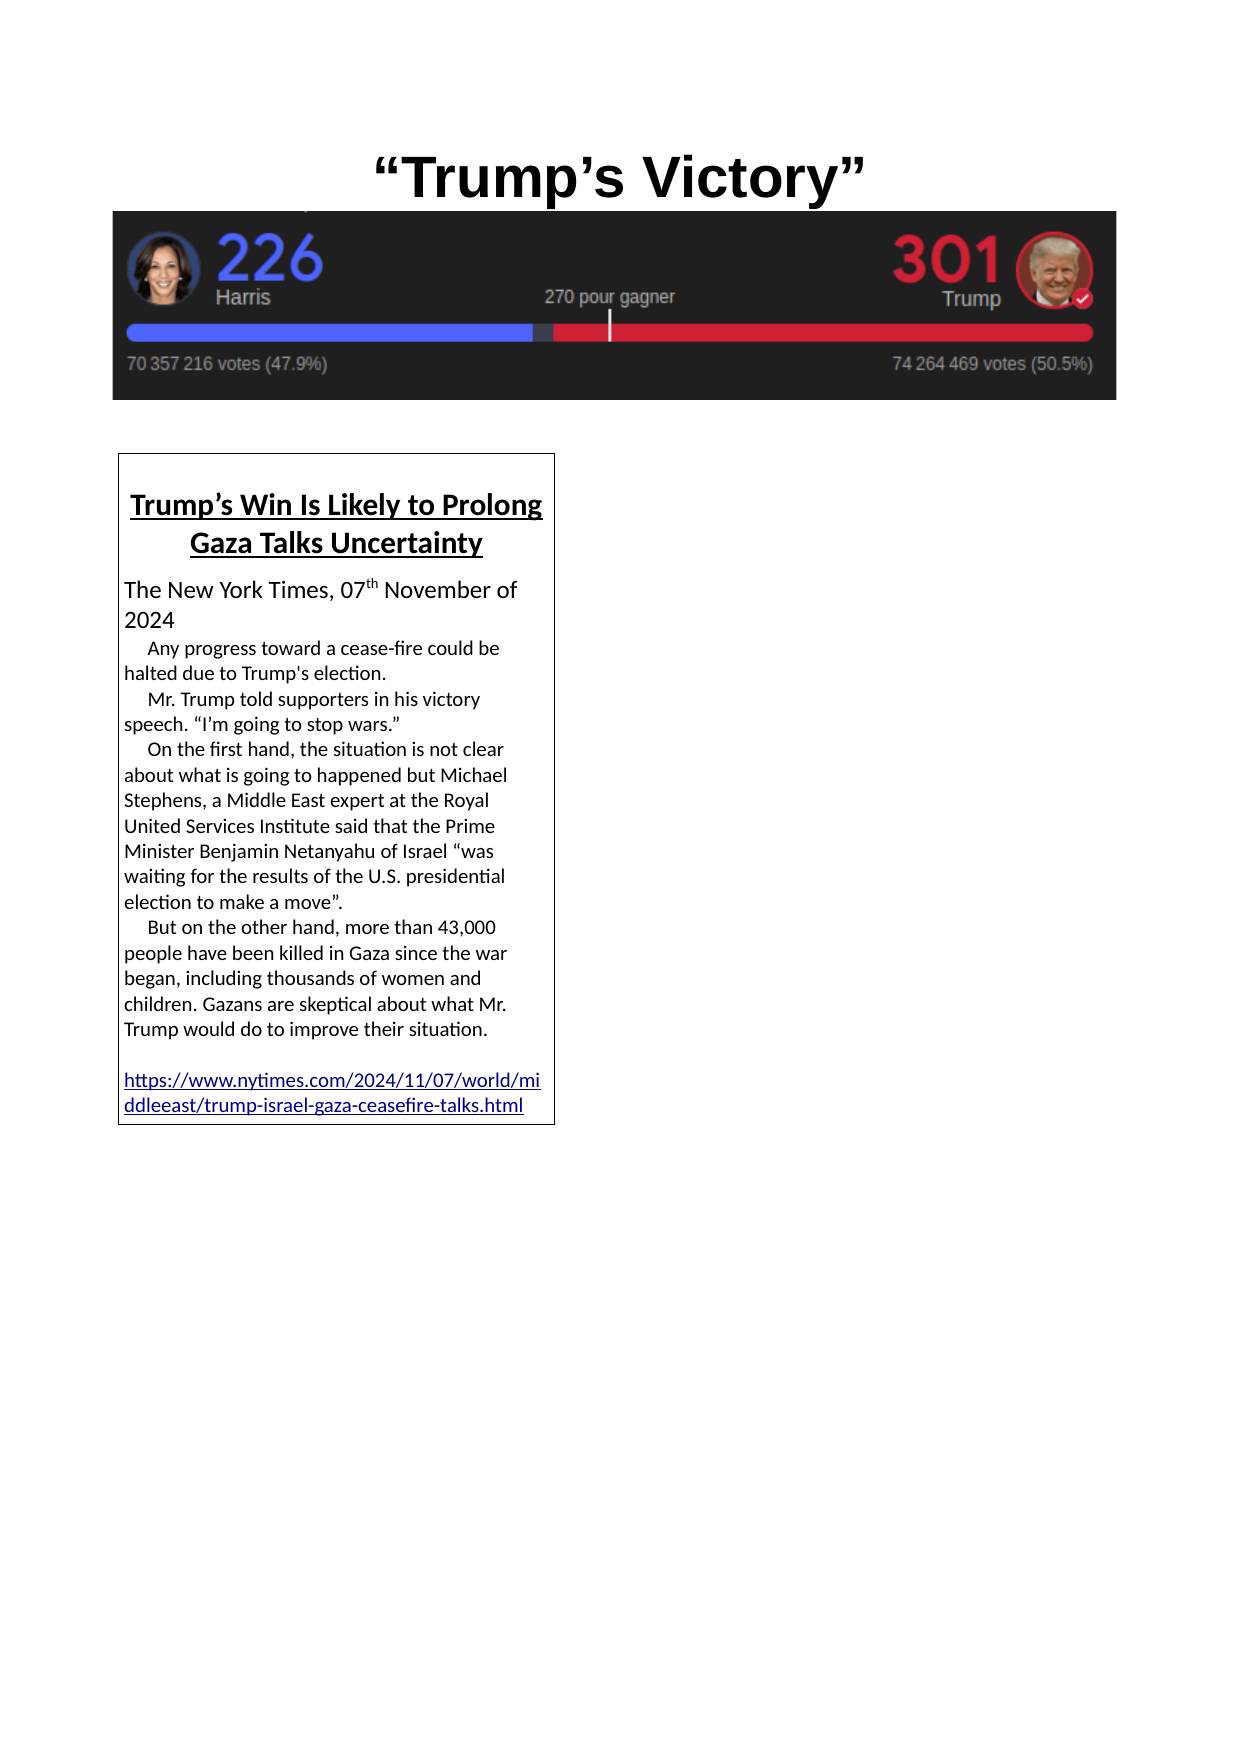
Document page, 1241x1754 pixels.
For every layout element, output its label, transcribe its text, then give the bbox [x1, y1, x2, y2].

table_header Trump’s Win Is Likely to Prolong Gaza Talks Uncertainty The New York Times, 07th November of 2024 Any progress toward a cease-fire could be halted due to Trump's election. Mr. Trump told supporters in his victory speech. “I’m going to stop wars.” On the first hand, the situation is not clear about what is going to happened but Michael Stephens, a Middle East expert at the Royal United Services Institute said that the Prime Minister Benjamin Netanyahu of Israel “was waiting for the results of the U.S. presidential election to make a move”. But on the other hand, more than 43,000 people have been killed in Gaza since the war began, including thousands of women and children. Gazans are skeptical about what Mr. Trump would do to improve their situation. https://www.nytimes.com/2024/11/07/world/middleeast/trump-israel-gaza-ceasefire-talks.html [119, 454, 554, 1123]
title “Trump’s Victory” [118, 143, 1122, 210]
picture [112, 211, 1117, 400]
